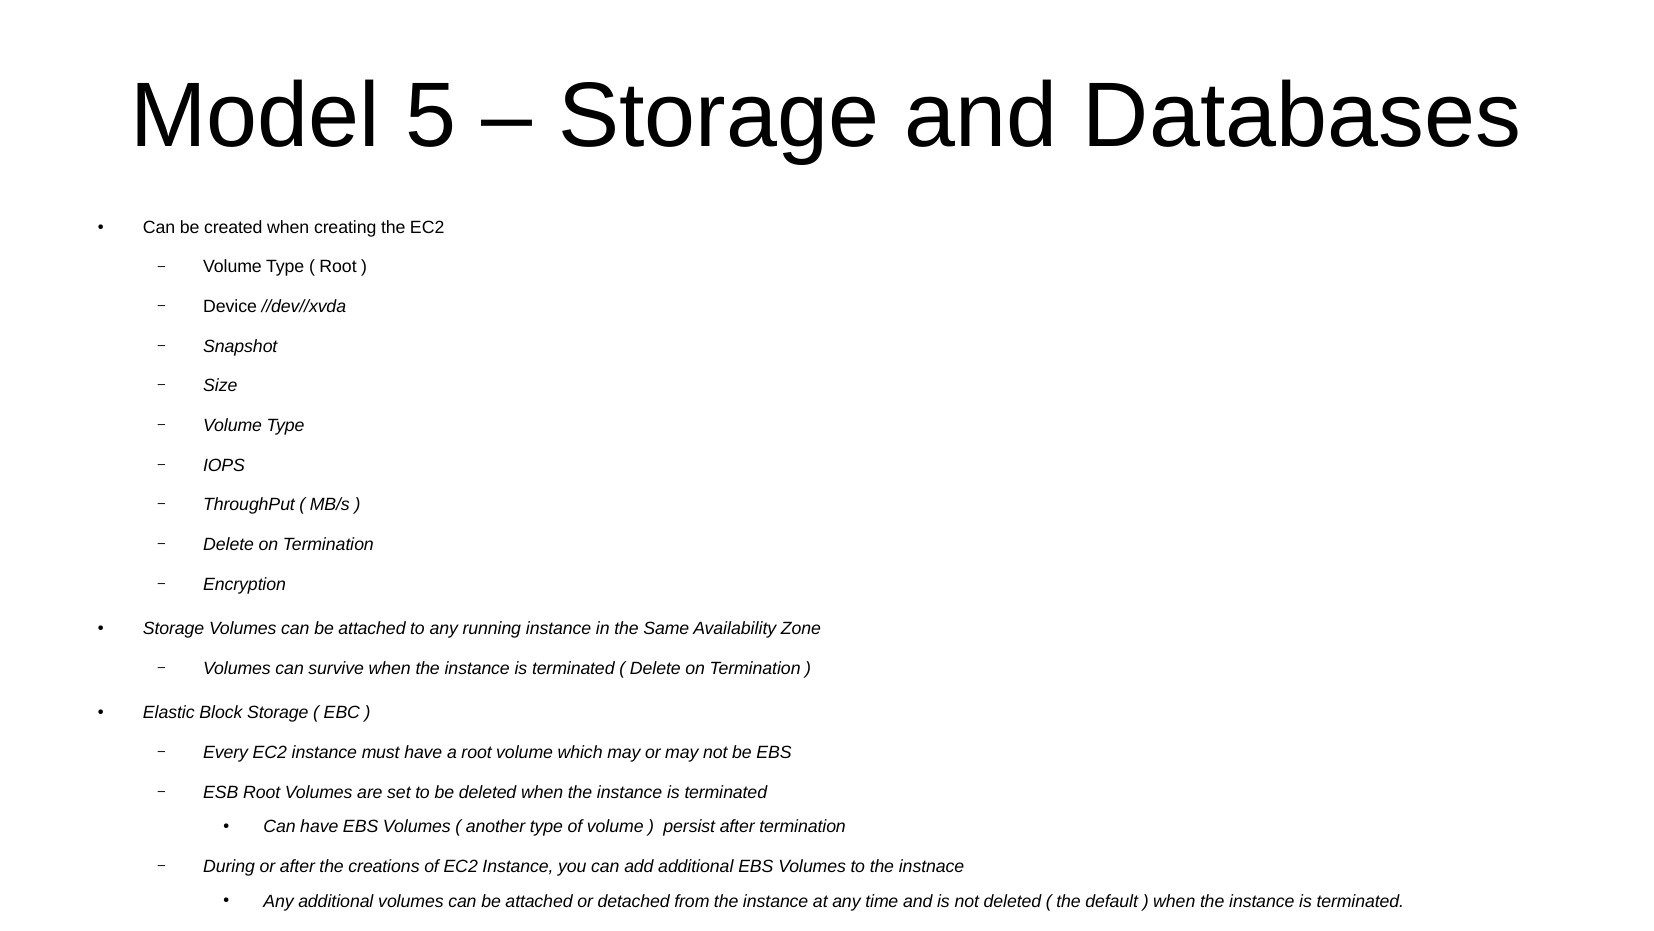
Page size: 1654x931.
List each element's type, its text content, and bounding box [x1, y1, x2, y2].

title Model 5 – Storage and Databases [82, 37, 1571, 193]
list Can be created when creating the EC2 Volume Type ( Root ) Device //dev//xvda Snapshot Size Volume Type IOPS ThroughPut ( MB/s ) Delete on Termination Encryption Storage Volumes can be attached to any running instance in the Same Availability Zone Volumes can survive when the instance is terminated ( Delete on Termination ) Elastic Block Storage ( EBC ) Every EC2 instance must have a root volume which may or may not be EBS ESB Root Volumes are set to be deleted when the instance is terminated Can have EBS Volumes ( another type of volume ) persist after termination During or after the creations of EC2 Instance, you can add additional EBS Volumes to the instnace Any additional volumes can be attached or detached from the instance at any time and is not deleted ( the default ) when the instance is terminated. [82, 217, 1571, 916]
